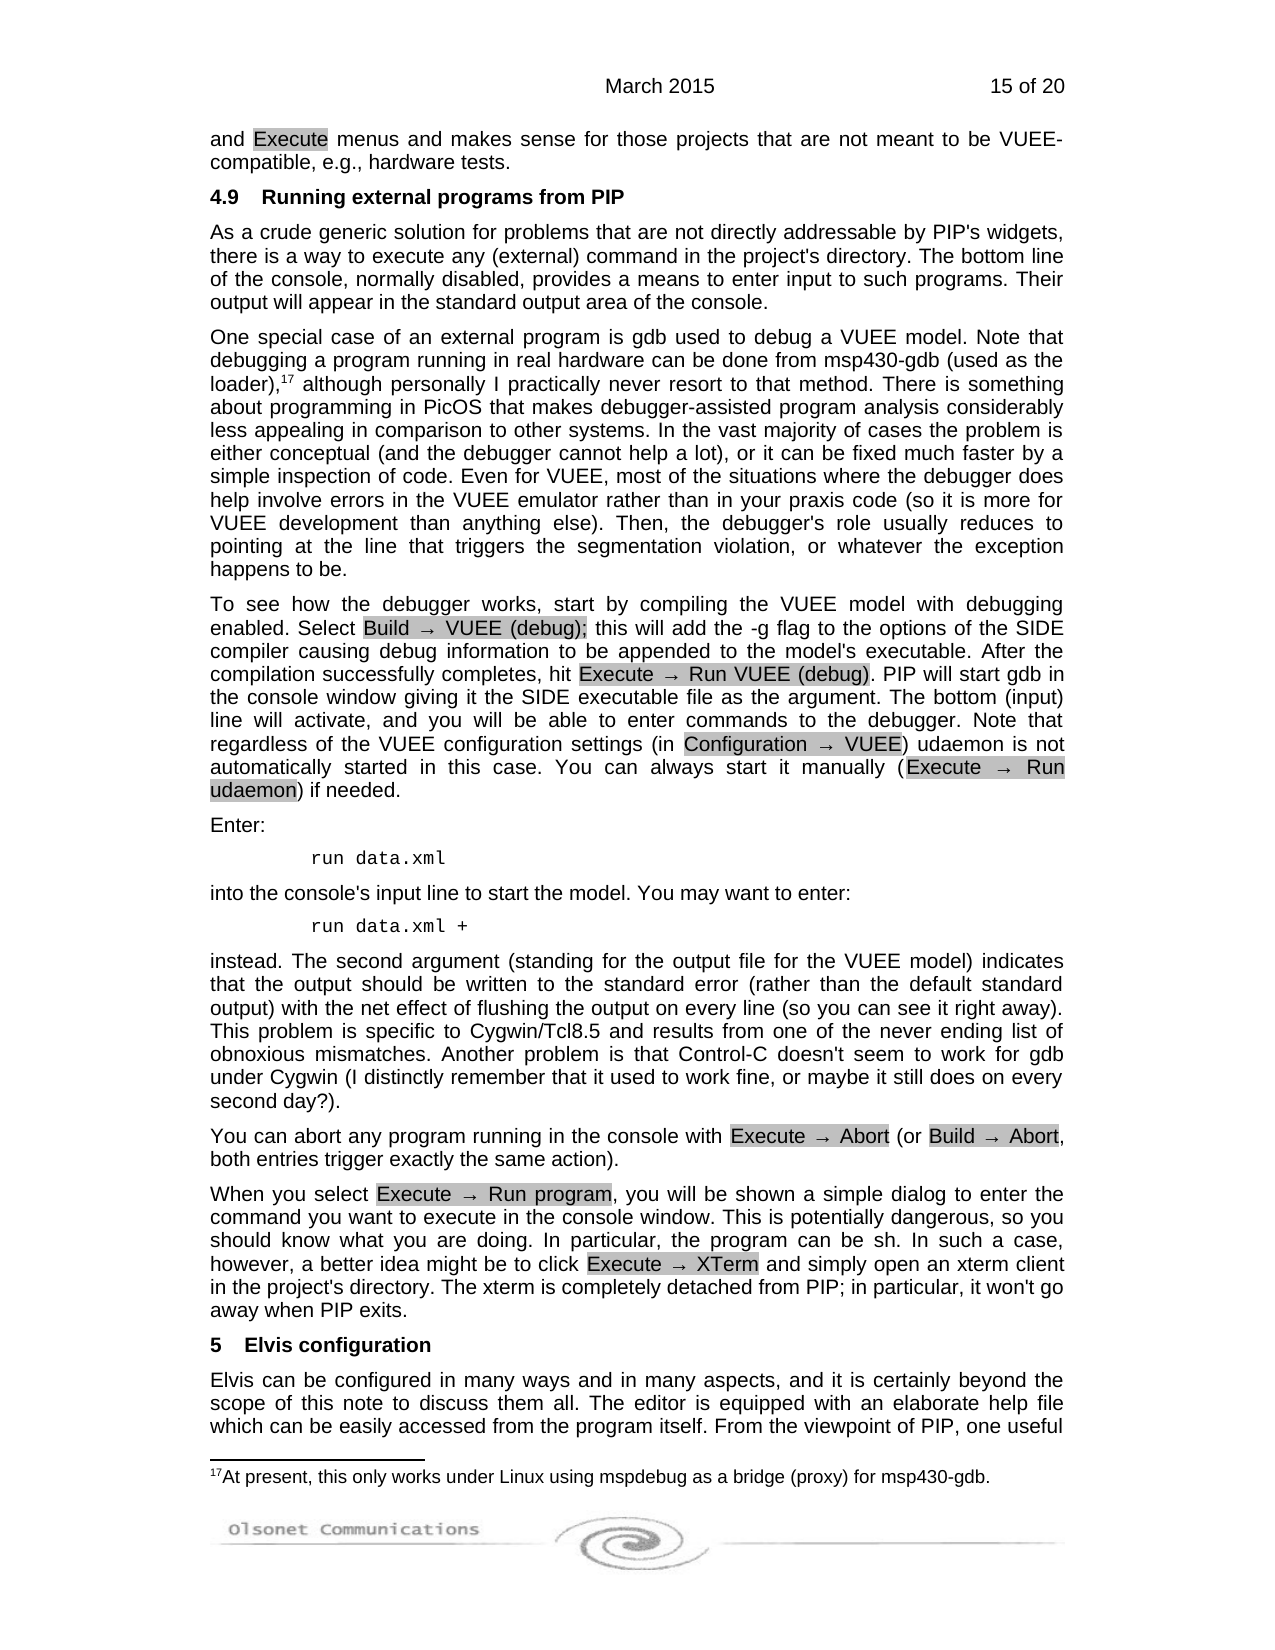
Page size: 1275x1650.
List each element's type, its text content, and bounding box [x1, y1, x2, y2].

text instead. The second argument (standing for the output file for the VUEE model) indicates that the output should be written to the standard error (rather than the default standard output) with the net effect of flushing the output on every line (so you can see it right away). This problem is specific to Cygwin/Tcl8.5 and results from one of the never ending list of obnoxious mismatches. Another problem is that Control-C doesn't seem to work for gdb under Cygwin (I distinctly remember that it used to work fine, or maybe it still does on every second day?). [210, 950, 1065, 1112]
text As a crude generic solution for problems that are not directly addressable by PIP's widgets, there is a way to execute any (external) command in the project's directory. The bottom line of the console, normally disabled, provides a means to enter input to such programs. Their output will appear in the standard output area of the console. [210, 221, 1065, 314]
text Enter: [210, 814, 1065, 837]
text To see how the debugger works, start by compiling the VUEE model with debugging enabled. Select Build → VUEE (debug); this will add the -g flag to the options of the SIDE compiler causing debug information to be appended to the model's executable. After the compilation successfully completes, hit Execute → Run VUEE (debug). PIP will start gdb in the console window giving it the SIDE executable file as the argument. The bottom (input) line will activate, and you will be able to enter commands to the debugger. Note that regardless of the VUEE configuration settings (in Configuration → VUEE) udaemon is not automatically started in this case. You can always start it manually (Execute → Run udaemon) if needed. [210, 593, 1065, 802]
text At present, this only works under Linux using mspdebug as a bridge (proxy) for msp430-gdb. [210, 1466, 1065, 1487]
text You can abort any program running in the console with Execute → Abort (or Build → Abort, both entries trigger exactly the same action). [210, 1124, 1065, 1171]
text One special case of an external program is gdb used to debug a VUEE model. Note that debugging a program running in real hardware can be done from msp430-gdb (used as the loader), although personally I practically never resort to that method. There is something about programming in PicOS that makes debugger-assisted program analysis considerably less appealing in comparison to other systems. In the vast majority of cases the problem is either conceptual (and the debugger cannot help a lot), or it can be fixed much faster by a simple inspection of code. Even for VUEE, most of the situations where the debugger does help involve errors in the VUEE emulator rather than in your praxis code (so it is more for VUEE development than anything else). Then, the debugger's role usually reduces to pointing at the line that triggers the segmentation violation, or whatever the exception happens to be. [210, 326, 1065, 581]
text When you select Execute → Run program, you will be shown a simple dialog to enter the command you want to execute in the console window. This is potentially dangerous, so you should know what you are doing. In particular, the program can be sh. In such a case, however, a better idea might be to click Execute → XTerm and simply open an xterm client in the project's directory. The xterm is completely detached from PIP; in particular, it won't go away when PIP exits. [210, 1182, 1065, 1322]
subtitle Elvis configuration [210, 1333, 1065, 1357]
text and Execute menus and makes sense for those projects that are not meant to be VUEE-compatible, e.g., hardware tests. [210, 128, 1065, 174]
text Elvis can be configured in many ways and in many aspects, and it is certainly beyond the scope of this note to discuss them all. The editor is equipped with an elaborate help file which can be easily accessed from the program itself. From the viewpoint of PIP, one useful [210, 1368, 1065, 1438]
subtitle Running external programs from PIP [210, 186, 1065, 209]
text run data.xml + [310, 917, 1065, 938]
text run data.xml [310, 849, 1065, 870]
picture [210, 1501, 1065, 1593]
text into the console's input line to start the model. You may want to enter: [210, 882, 1065, 905]
